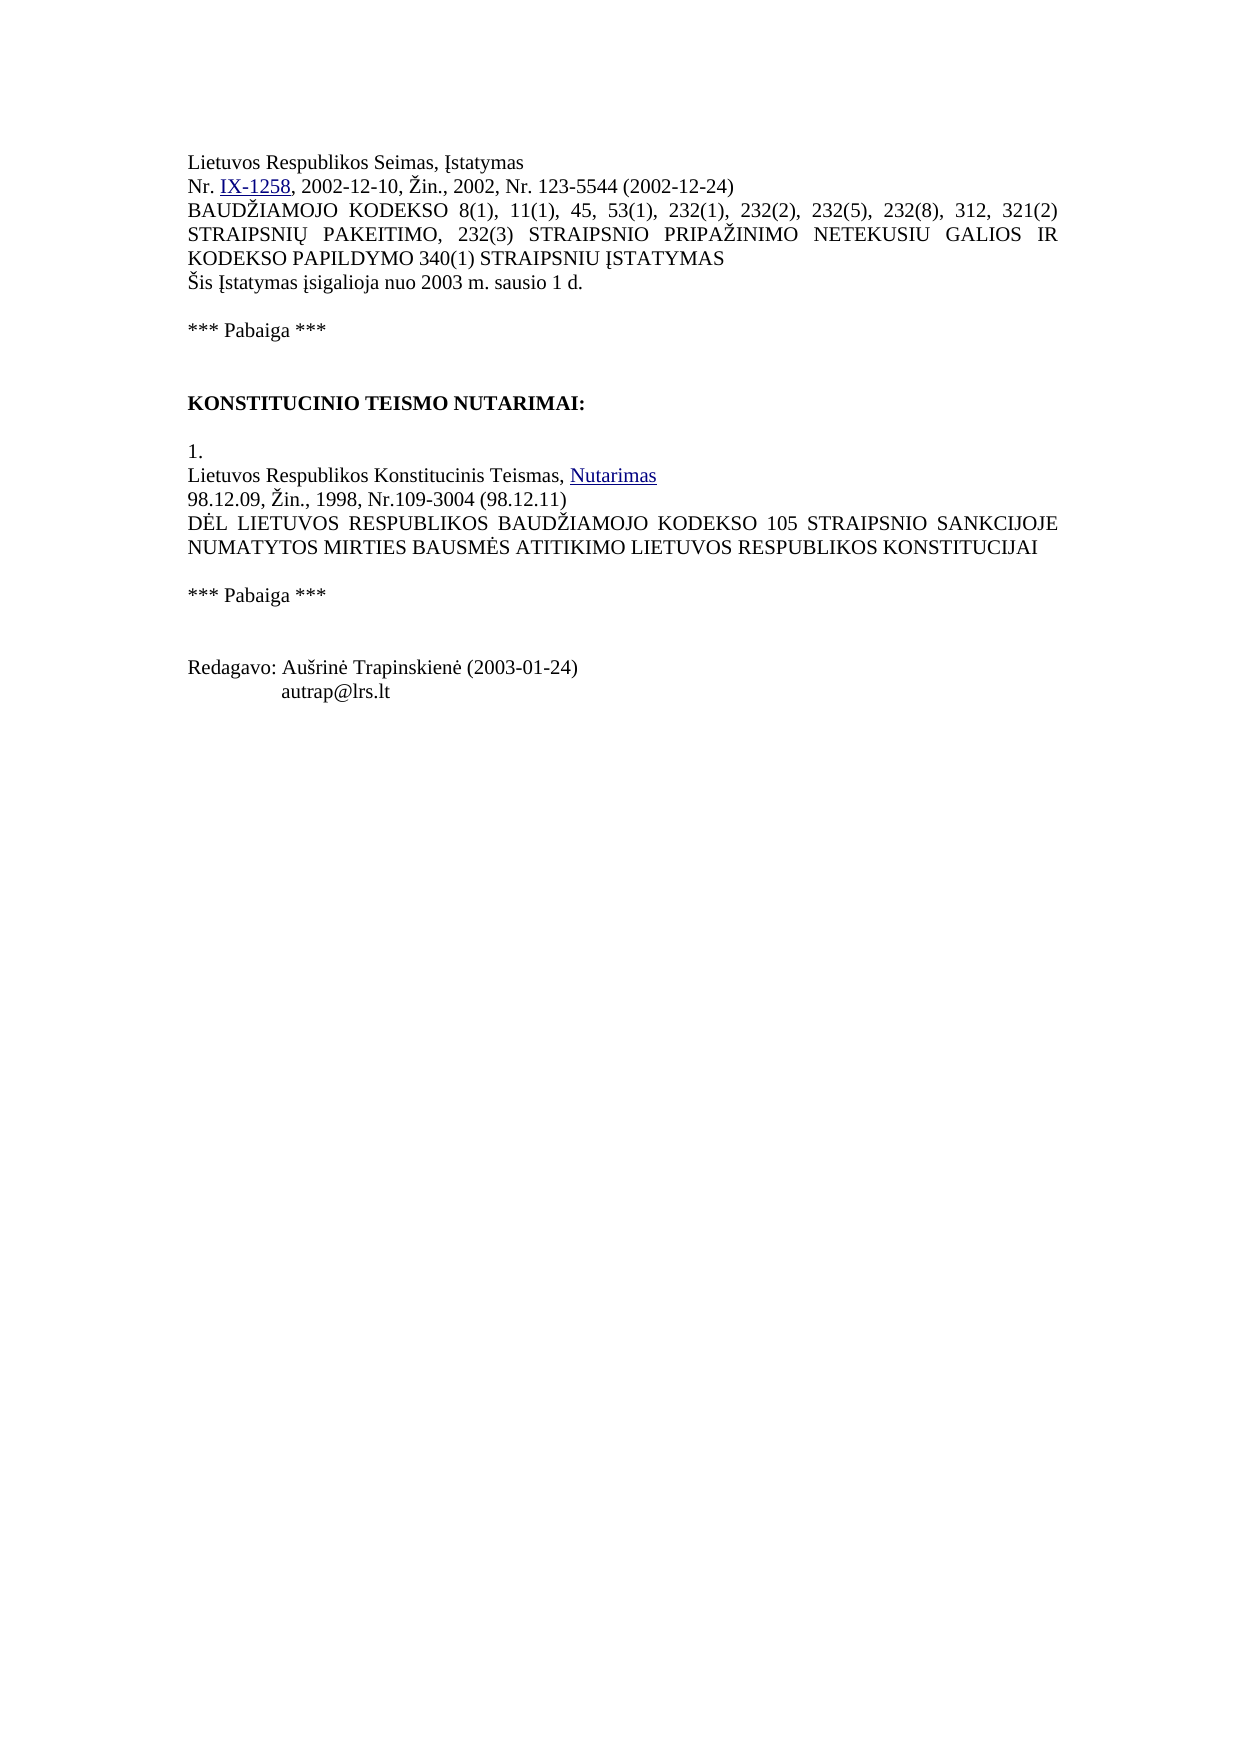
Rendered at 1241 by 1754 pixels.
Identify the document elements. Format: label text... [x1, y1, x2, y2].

text *** Pabaiga *** [187, 583, 1059, 607]
text KONSTITUCINIO TEISMO NUTARIMAI: [187, 391, 1059, 415]
text Šis Įstatymas įsigalioja nuo 2003 m. sausio 1 d. [187, 270, 1059, 294]
text Lietuvos Respublikos Konstitucinis Teismas, Nutarimas [187, 463, 1059, 487]
text Redagavo: Aušrinė Trapinskienė (2003-01-24) [187, 655, 1059, 679]
text 1. [187, 439, 1059, 463]
text BAUDŽIAMOJO KODEKSO 8(1), 11(1), 45, 53(1), 232(1), 232(2), 232(5), 232(8), 312, 321(2) STRAIPSNIŲ PAKEITIMO, 232(3) STRAIPSNIO PRIPAŽINIMO NETEKUSIU GALIOS IR KODEKSO PAPILDYMO 340(1) STRAIPSNIU ĮSTATYMAS [187, 198, 1059, 270]
text 98.12.09, Žin., 1998, Nr.109-3004 (98.12.11) [187, 487, 1059, 511]
text *** Pabaiga *** [187, 318, 1059, 342]
text Lietuvos Respublikos Seimas, Įstatymas [187, 150, 1059, 174]
text Nr. IX-1258, 2002-12-10, Žin., 2002, Nr. 123-5544 (2002-12-24) [187, 174, 1059, 198]
text DĖL LIETUVOS RESPUBLIKOS BAUDŽIAMOJO KODEKSO 105 STRAIPSNIO SANKCIJOJE NUMATYTOS MIRTIES BAUSMĖS ATITIKIMO LIETUVOS RESPUBLIKOS KONSTITUCIJAI [187, 511, 1059, 559]
text autrap@lrs.lt [187, 679, 1059, 703]
